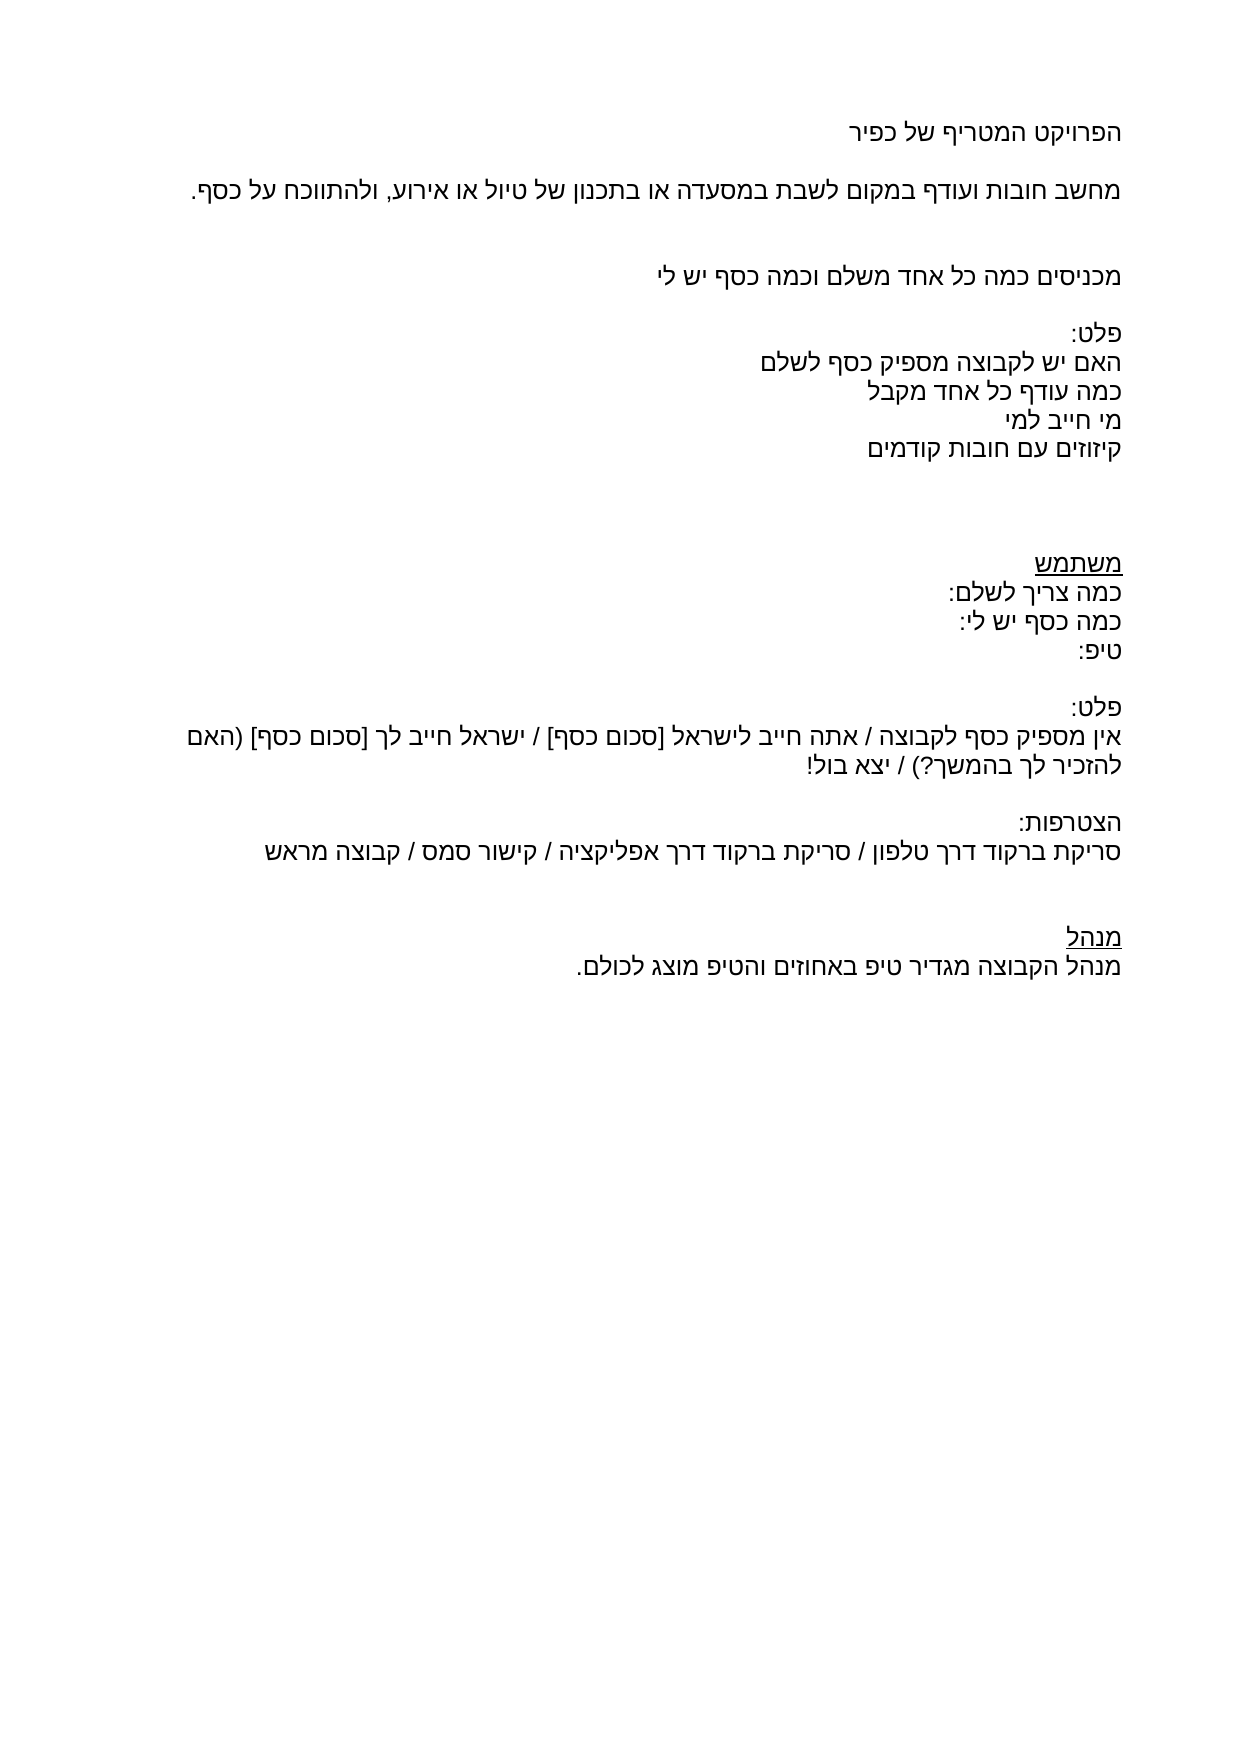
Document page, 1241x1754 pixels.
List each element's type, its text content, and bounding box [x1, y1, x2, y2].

text מכניסים כמה כל אחד משלם וכמה כסף יש לי [118, 262, 1122, 291]
text הצטרפות: [118, 808, 1122, 837]
text טיפ: [118, 636, 1122, 664]
text משתמש [118, 549, 1122, 578]
text פלט: [118, 319, 1122, 348]
text הפרויקט המטריף של כפיר [118, 118, 1122, 147]
text מי חייב למי [118, 406, 1122, 434]
text כמה עודף כל אחד מקבל [118, 377, 1122, 406]
text קיזוזים עם חובות קודמים [118, 434, 1122, 463]
text מנהל הקבוצה מגדיר טיפ באחוזים והטיפ מוצג לכולם. [118, 952, 1122, 981]
text פלט: [118, 693, 1122, 722]
text סריקת ברקוד דרך טלפון / סריקת ברקוד דרך אפליקציה / קישור סמס / קבוצה מראש [118, 837, 1122, 866]
text כמה כסף יש לי: [118, 607, 1122, 636]
text מחשב חובות ועודף במקום לשבת במסעדה או בתכנון של טיול או אירוע, ולהתווכח על כסף. [118, 176, 1122, 204]
text כמה צריך לשלם: [118, 578, 1122, 607]
text האם יש לקבוצה מספיק כסף לשלם [118, 348, 1122, 377]
text מנהל [118, 923, 1122, 952]
text אין מספיק כסף לקבוצה / אתה חייב לישראל [סכום כסף] / ישראל חייב לך [סכום כסף] (האם להזכיר לך בהמשך?) / יצא בול! [118, 722, 1122, 779]
